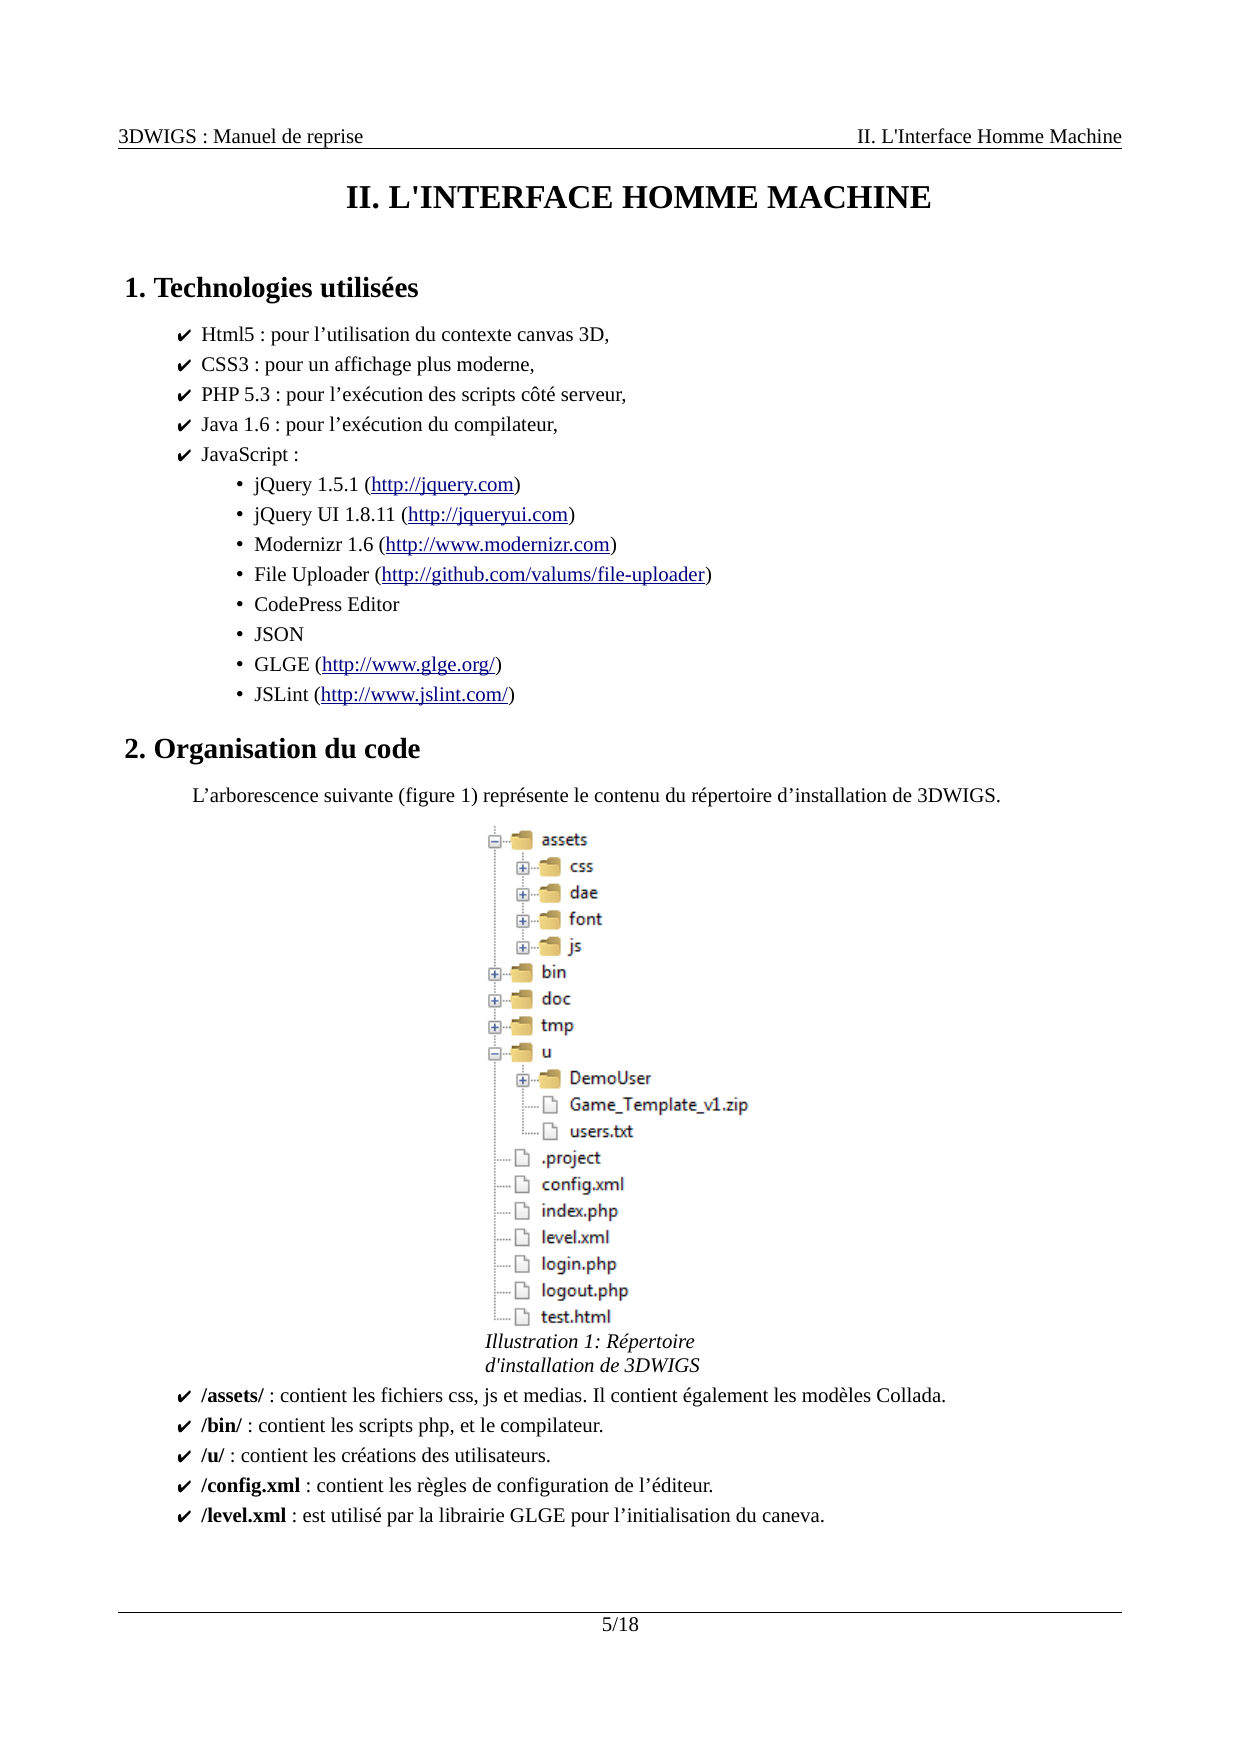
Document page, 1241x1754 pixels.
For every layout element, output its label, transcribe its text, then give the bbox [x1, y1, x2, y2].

list /u/ : contient les créations des utilisateurs. [177, 1443, 1122, 1467]
text L’arborescence suivante (figure 1) représente le contenu du répertoire d’installation de 3DWIGS. [118, 783, 1122, 807]
list GLGE (http://www.glge.org/) [236, 652, 1122, 676]
subtitle Organisation du code [124, 731, 1122, 764]
list CSS3 : pour un affichage plus moderne, [177, 352, 1122, 376]
list /config.xml : contient les règles de configuration de l’éditeur. [177, 1473, 1122, 1497]
list CodePress Editor [236, 592, 1122, 616]
list JSON [236, 622, 1122, 646]
list File Uploader (http://github.com/valums/file-uploader) [236, 562, 1122, 586]
list jQuery UI 1.8.11 (http://jqueryui.com) [236, 502, 1122, 526]
list Modernizr 1.6 (http://www.modernizr.com) [236, 532, 1122, 556]
list JavaScript : [177, 442, 1122, 466]
list /bin/ : contient les scripts php, et le compilateur. [177, 1413, 1122, 1437]
subtitle L'Interface Homme Machine [118, 178, 1122, 216]
list jQuery 1.5.1 (http://jquery.com) [236, 472, 1122, 496]
list Html5 : pour l’utilisation du contexte canvas 3D, [177, 322, 1122, 346]
text Illustration 1: Répertoire d'installation de 3DWIGS [485, 1329, 756, 1377]
list JSLint (http://www.jslint.com/) [236, 682, 1122, 706]
picture [484, 825, 756, 1329]
list /assets/ : contient les fichiers css, js et medias. Il contient également les modèles Collada. [177, 1383, 1122, 1407]
subtitle Technologies utilisées [124, 270, 1122, 304]
list PHP 5.3 : pour l’exécution des scripts côté serveur, [177, 382, 1122, 406]
list /level.xml : est utilisé par la librairie GLGE pour l’initialisation du caneva. [177, 1503, 1122, 1527]
list Java 1.6 : pour l’exécution du compilateur, [177, 412, 1122, 436]
